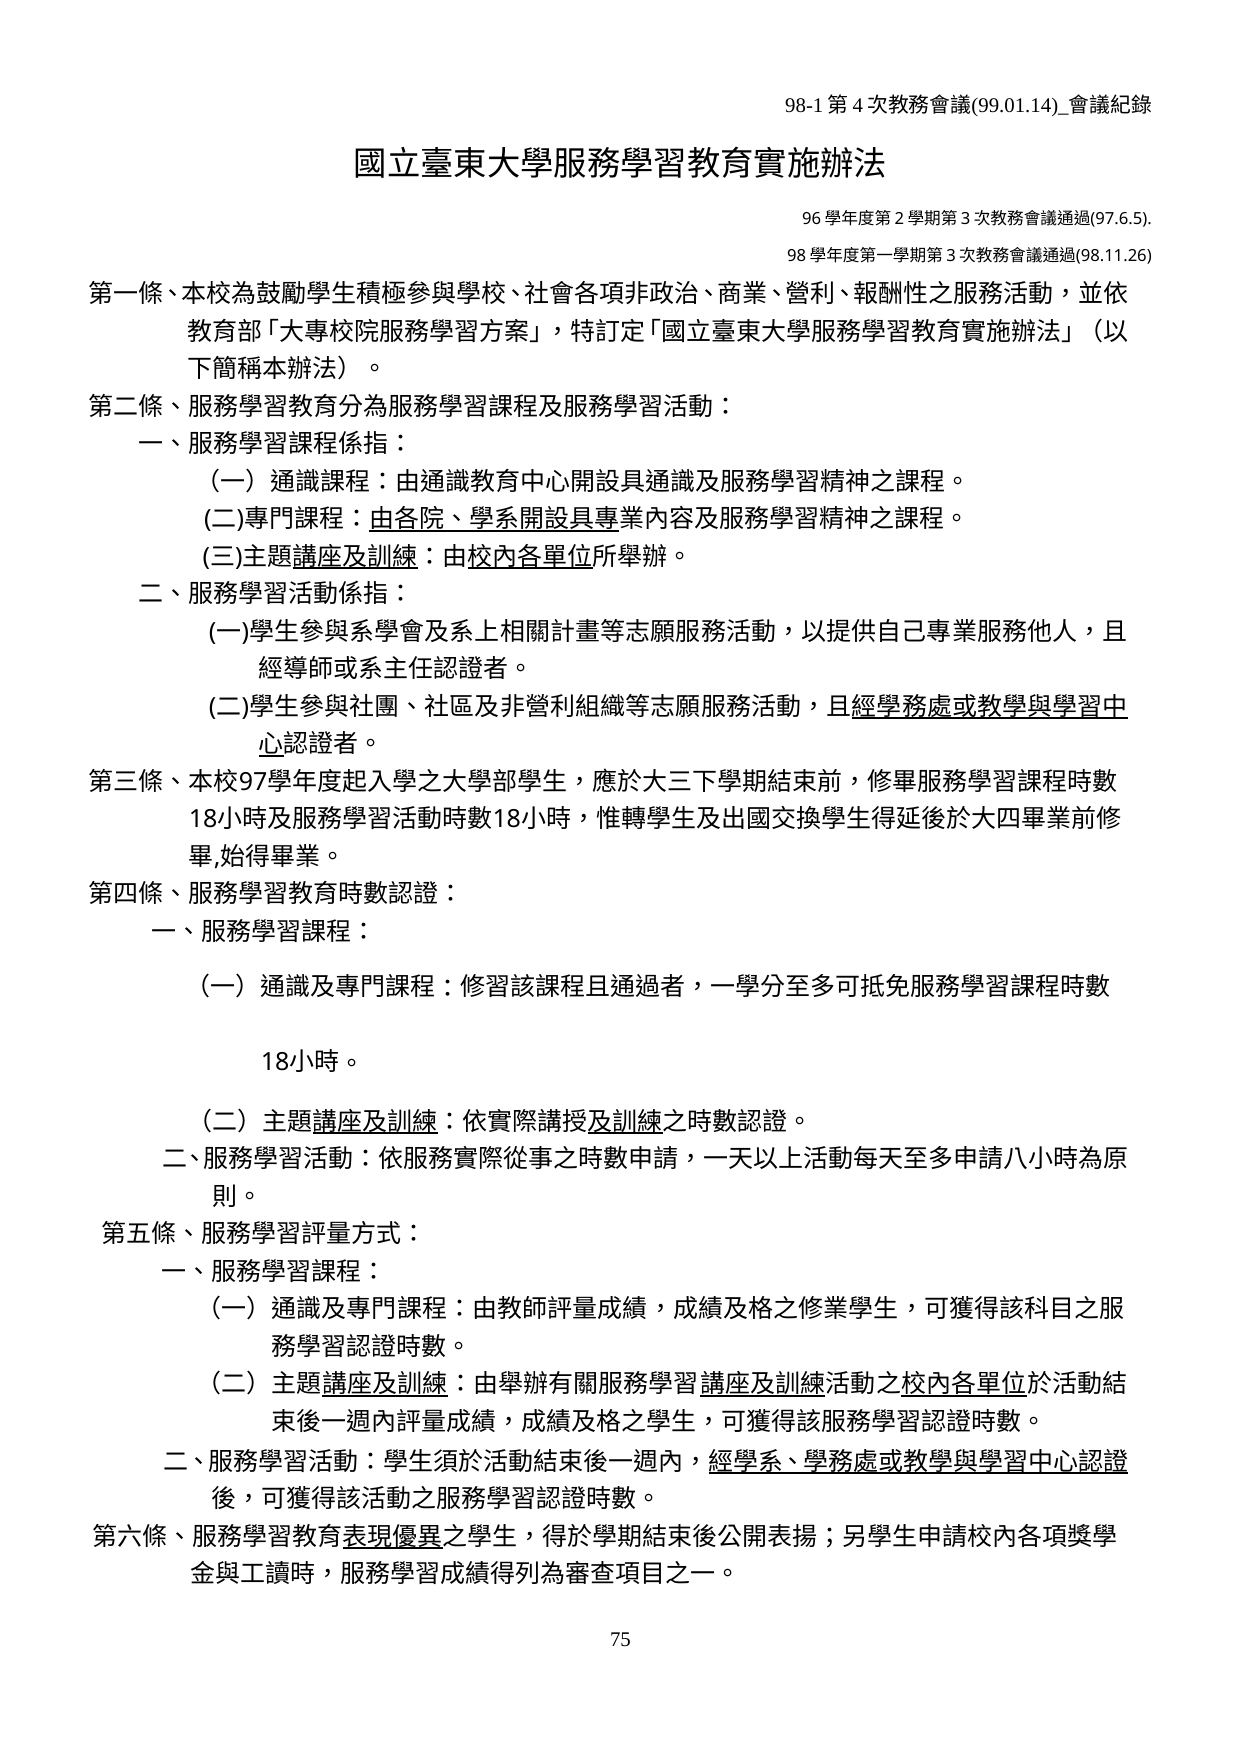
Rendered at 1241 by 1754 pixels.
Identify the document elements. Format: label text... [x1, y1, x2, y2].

text 第三條、本校97學年度起入學之大學部學生，應於大三下學期結束前，修畢服務學習課程時數18小時及服務學習活動時數18小時，惟轉學生及出國交換學生得延後於大四畢業前修畢,始得畢業。 [89, 761, 1128, 873]
text （一）通識及專門課程：由教師評量成績，成績及格之修業學生，可獲得該科目之服務學習認證時數。 [196, 1288, 1128, 1363]
text （一）通識及專門課程：修習該課程且通過者，一學分至多可抵免服務學習課程時數18小時。 [186, 948, 1128, 1098]
text 一、服務學習課程： [101, 911, 1128, 948]
text 第六條、服務學習教育表現優異之學生，得於學期結束後公開表揚；另學生申請校內各項獎學金與工讀時，服務學習成績得列為審查項目之一。 [92, 1516, 1128, 1591]
text 國立臺東大學服務學習教育實施辦法 [89, 123, 1152, 198]
text (二)專門課程：由各院、學系開設具專業內容及服務學習精神之課程。 [204, 498, 1152, 536]
text 第五條、服務學習評量方式： [101, 1213, 1128, 1251]
text 第四條、服務學習教育時數認證： [89, 873, 1128, 911]
text （二）主題講座及訓練：依實際講授及訓練之時數認證。 [89, 1101, 1128, 1138]
text （二）主題講座及訓練：由舉辦有關服務學習講座及訓練活動之校內各單位於活動結束後一週內評量成績，成績及格之學生，可獲得該服務學習認證時數。 [196, 1363, 1128, 1438]
text 二、服務學習活動係指： [89, 573, 1128, 611]
text (一)學生參與系學會及系上相關計畫等志願服務活動，以提供自己專業服務他人，且經導師或系主任認證者。 [209, 611, 1128, 686]
text 二、服務學習活動：學生須於活動結束後一週內，經學系、學務處或教學與學習中心認證後，可獲得該活動之服務學習認證時數。 [164, 1441, 1128, 1516]
text 二、服務學習活動：依服務實際從事之時數申請，一天以上活動每天至多申請八小時為原則。 [162, 1138, 1128, 1213]
text （一）通識課程：由通識教育中心開設具通識及服務學習精神之課程。 [195, 461, 1128, 498]
text 第二條、服務學習教育分為服務學習課程及服務學習活動： [89, 386, 1128, 423]
text 98學年度第一學期第3次教務會議通過(98.11.26) [89, 236, 1152, 273]
text (二)學生參與社團、社區及非營利組織等志願服務活動，且經學務處或教學與學習中心認證者。 [209, 686, 1128, 761]
text 一、服務學習課程： [161, 1251, 1128, 1288]
text (三)主題講座及訓練：由校內各單位所舉辦。 [164, 536, 1128, 573]
text 一、服務學習課程係指： [89, 423, 1128, 461]
text 第一條、本校為鼓勵學生積極參與學校、社會各項非政治、商業、營利、報酬性之服務活動，並依教育部「大專校院服務學習方案」，特訂定「國立臺東大學服務學習教育實施辦法」（以下簡稱本辦法）。 [89, 273, 1128, 386]
text 96學年度第2學期第3次教務會議通過(97.6.5). [89, 198, 1152, 236]
